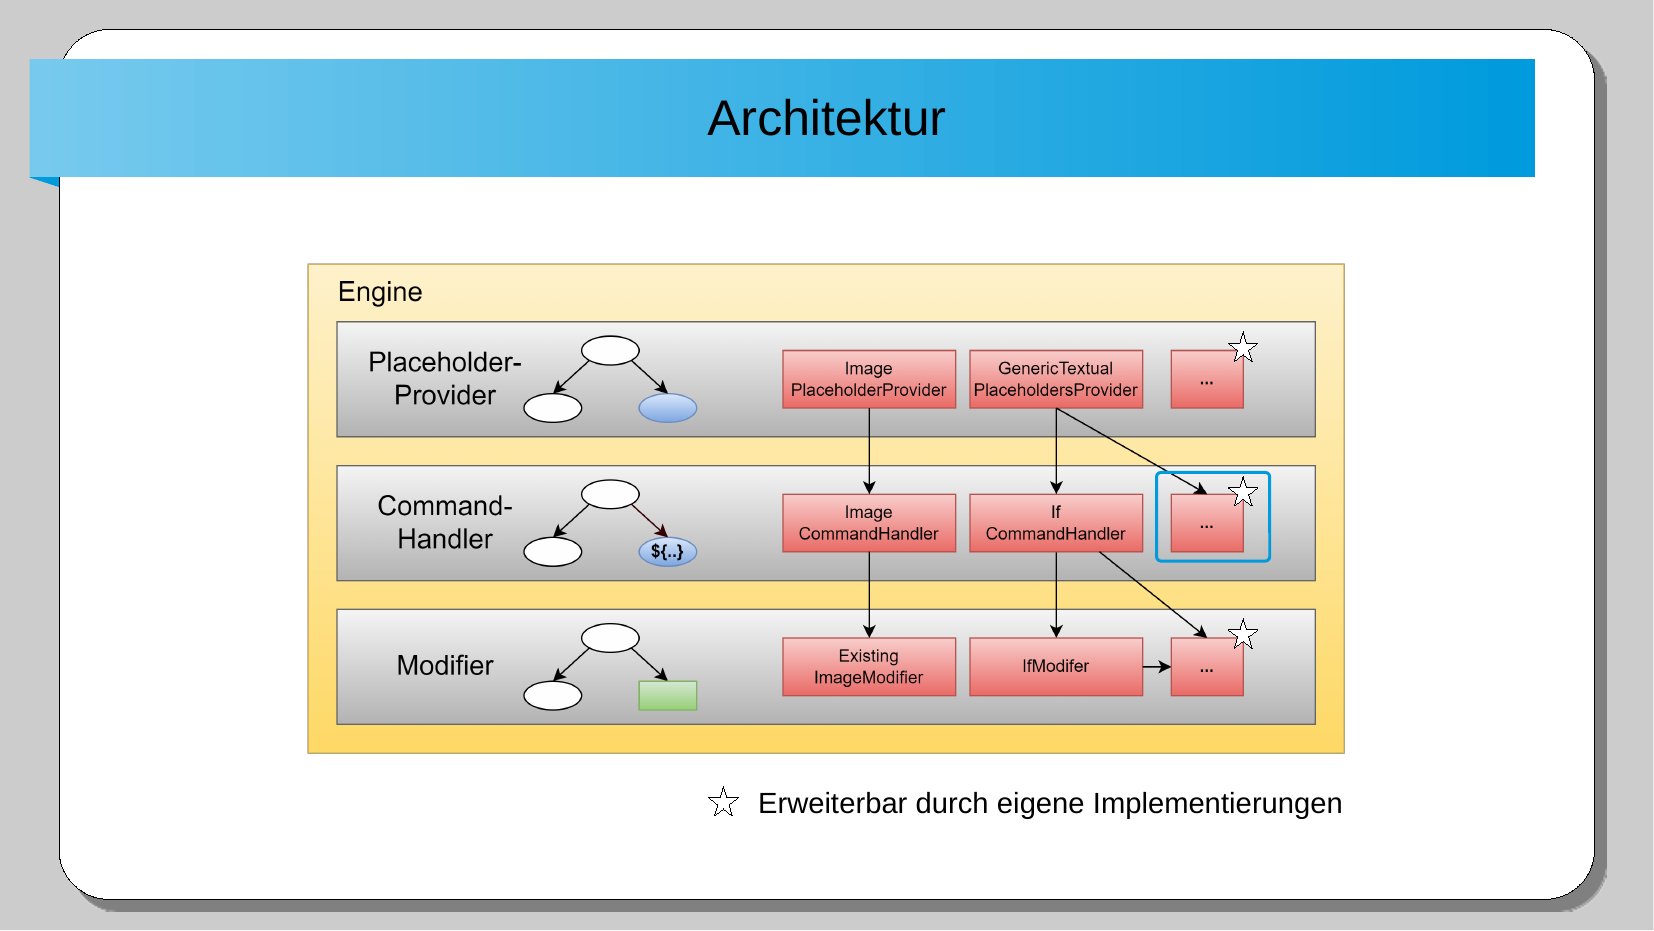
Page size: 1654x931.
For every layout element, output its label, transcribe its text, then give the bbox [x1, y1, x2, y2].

text_box Erweiterbar durch eigene Implementierungen [743, 779, 1359, 827]
text_box [1228, 476, 1258, 506]
title Architektur [118, 59, 1536, 178]
text_box [1228, 331, 1258, 362]
text_box [1228, 618, 1258, 649]
picture [293, 249, 1359, 768]
text_box [708, 786, 739, 816]
